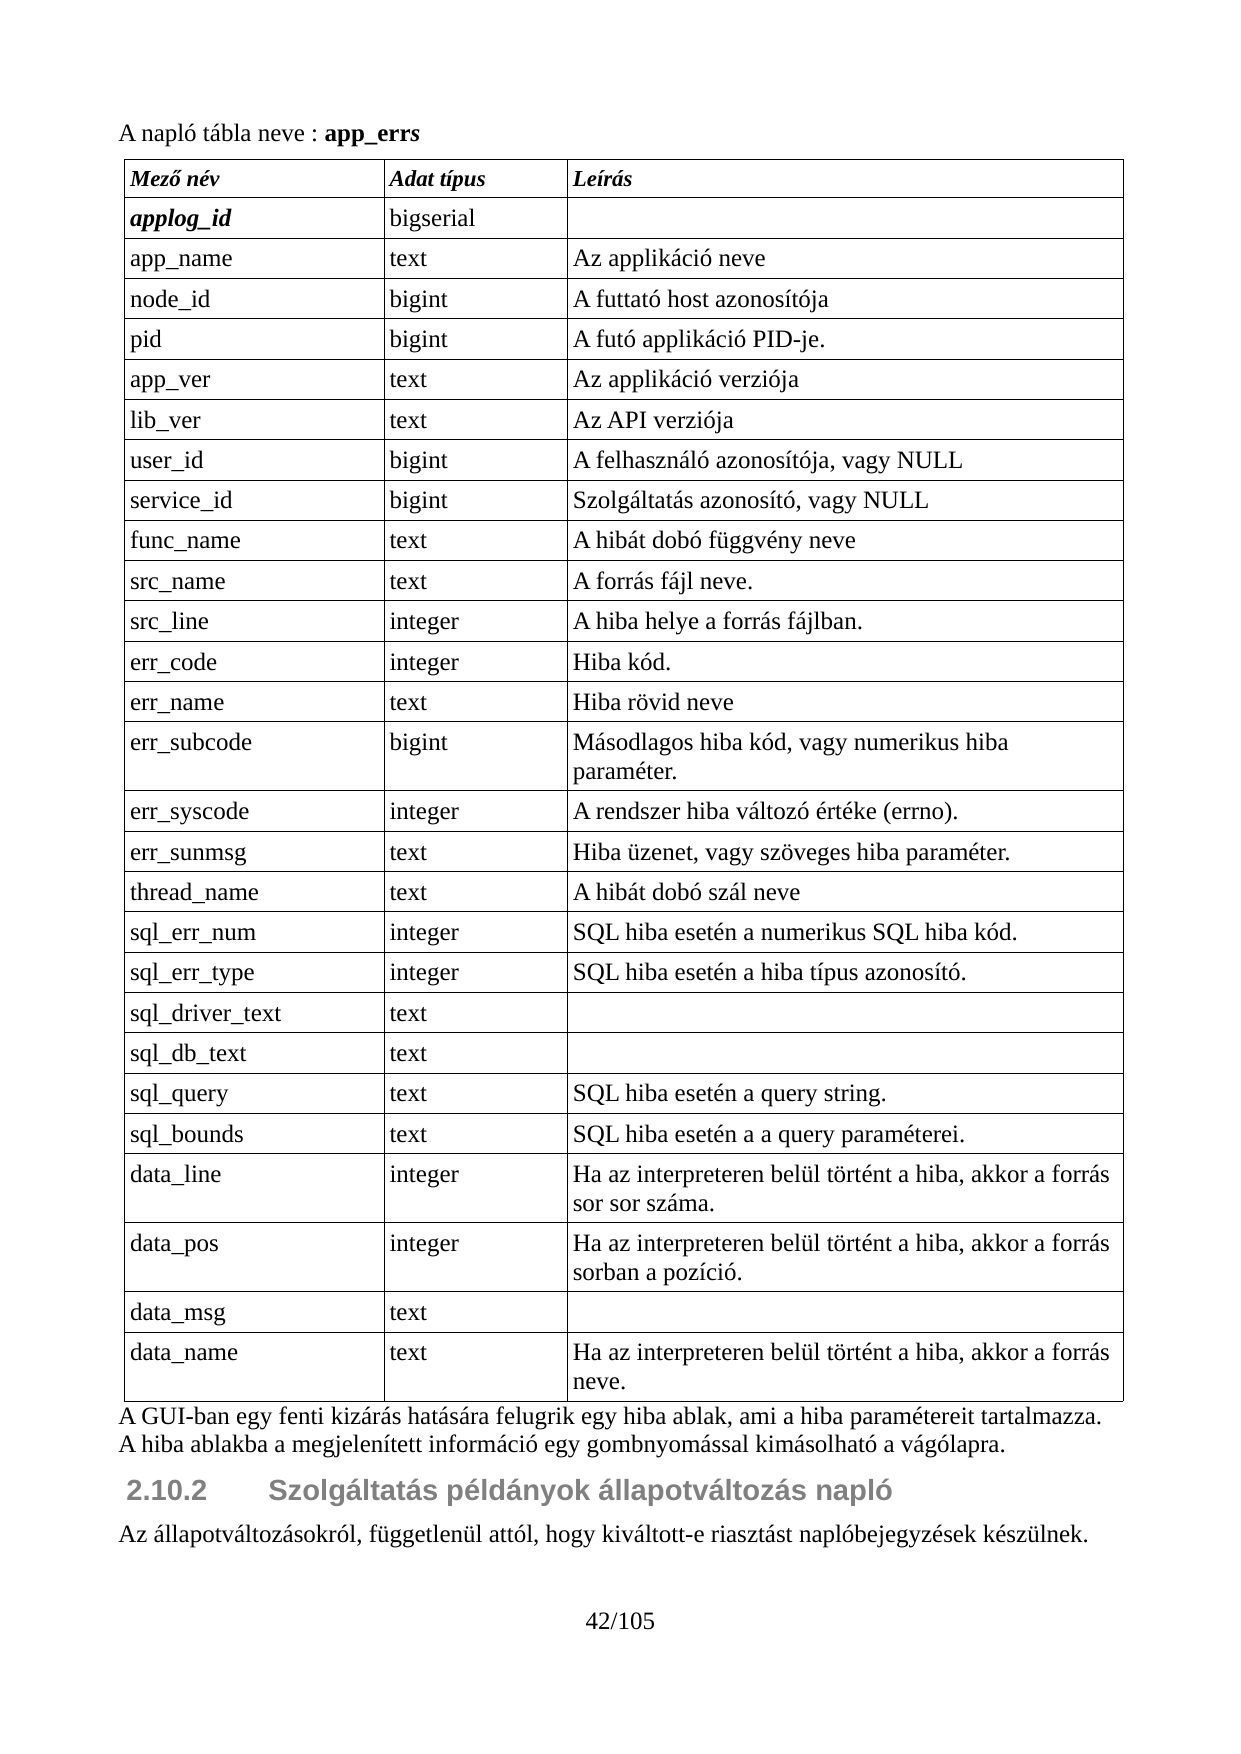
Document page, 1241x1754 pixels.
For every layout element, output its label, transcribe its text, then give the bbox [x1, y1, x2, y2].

table_cell integer [385, 1223, 567, 1291]
text A napló tábla neve : app_errs [118, 118, 1122, 147]
table_cell Az applikáció neve [568, 239, 1123, 278]
table_cell src_line [125, 601, 384, 641]
table_cell bigint [385, 279, 567, 318]
table_cell integer [385, 601, 567, 641]
table_cell bigint [385, 440, 567, 479]
table_header Mező név [125, 160, 384, 197]
table_cell pid [125, 319, 384, 358]
table_cell A forrás fájl neve. [568, 561, 1123, 600]
table_cell SQL hiba esetén a a query paraméterei. [568, 1114, 1123, 1153]
table_cell text [385, 832, 567, 871]
table_cell user_id [125, 440, 384, 479]
table_cell Ha az interpreteren belül történt a hiba, akkor a forrás neve. [568, 1333, 1123, 1401]
table_cell app_name [125, 239, 384, 278]
table_cell Hiba rövid neve [568, 682, 1123, 721]
table_cell lib_ver [125, 400, 384, 439]
table_cell A hiba helye a forrás fájlban. [568, 601, 1123, 641]
table_cell data_line [125, 1154, 384, 1222]
table_cell A hibát dobó függvény neve [568, 521, 1123, 560]
table_cell sql_db_text [125, 1033, 384, 1073]
table_cell sql_bounds [125, 1114, 384, 1153]
table_cell func_name [125, 521, 384, 560]
table_cell text [385, 521, 567, 560]
table_cell src_name [125, 561, 384, 600]
table_cell data_name [125, 1333, 384, 1401]
table_cell thread_name [125, 872, 384, 911]
table_cell text [385, 239, 567, 278]
table_cell A felhasználó azonosítója, vagy NULL [568, 440, 1123, 479]
table_cell sql_driver_text [125, 993, 384, 1032]
table_cell Az API verziója [568, 400, 1123, 439]
table_cell Hiba üzenet, vagy szöveges hiba paraméter. [568, 832, 1123, 871]
text A GUI-ban egy fenti kizárás hatására felugrik egy hiba ablak, ami a hiba paramétereit tartalmazza. A hiba ablakba a megjelenített információ egy gombnyomással kimásolható a vágólapra. [118, 1401, 1122, 1458]
table_cell SQL hiba esetén a query string. [568, 1074, 1123, 1113]
table_cell text [385, 360, 567, 399]
table_cell A rendszer hiba változó értéke (errno). [568, 791, 1123, 831]
table_cell integer [385, 791, 567, 831]
table_cell A futó applikáció PID-je. [568, 319, 1123, 358]
table_cell [568, 1292, 1123, 1332]
table_cell text [385, 1292, 567, 1332]
table_cell Az applikáció verziója [568, 360, 1123, 399]
table_cell Ha az interpreteren belül történt a hiba, akkor a forrás sor sor száma. [568, 1154, 1123, 1222]
table_cell bigserial [385, 198, 567, 238]
table_cell sql_err_type [125, 953, 384, 992]
table_cell node_id [125, 279, 384, 318]
table_cell Hiba kód. [568, 642, 1123, 681]
table_cell err_code [125, 642, 384, 681]
table_cell Szolgáltatás azonosító, vagy NULL [568, 481, 1123, 520]
table_cell err_name [125, 682, 384, 721]
table_cell SQL hiba esetén a hiba típus azonosító. [568, 953, 1123, 992]
subtitle Szolgáltatás példányok állapotváltozás napló [118, 1473, 1122, 1506]
table_cell text [385, 1033, 567, 1073]
table_cell text [385, 400, 567, 439]
table_cell integer [385, 953, 567, 992]
table_cell A futtató host azonosítója [568, 279, 1123, 318]
table_cell err_sunmsg [125, 832, 384, 871]
table_cell bigint [385, 481, 567, 520]
table_cell service_id [125, 481, 384, 520]
table_cell sql_err_num [125, 912, 384, 952]
table_cell text [385, 993, 567, 1032]
table_cell text [385, 561, 567, 600]
table_cell text [385, 1333, 567, 1401]
table_cell bigint [385, 722, 567, 790]
table_cell SQL hiba esetén a numerikus SQL hiba kód. [568, 912, 1123, 952]
table_cell sql_query [125, 1074, 384, 1113]
table_cell [568, 993, 1123, 1032]
text Az állapotváltozásokról, függetlenül attól, hogy kiváltott-e riasztást naplóbejegyzések készülnek. [118, 1519, 1122, 1548]
table_cell err_syscode [125, 791, 384, 831]
table_cell [568, 198, 1123, 238]
table_cell text [385, 872, 567, 911]
table_cell [568, 1033, 1123, 1073]
table_cell Ha az interpreteren belül történt a hiba, akkor a forrás sorban a pozíció. [568, 1223, 1123, 1291]
table_cell integer [385, 642, 567, 681]
table_cell text [385, 1114, 567, 1153]
table_cell data_pos [125, 1223, 384, 1291]
table_cell integer [385, 1154, 567, 1222]
table_cell err_subcode [125, 722, 384, 790]
table_cell bigint [385, 319, 567, 358]
table_cell app_ver [125, 360, 384, 399]
table_cell integer [385, 912, 567, 952]
table_cell data_msg [125, 1292, 384, 1332]
table_cell applog_id [125, 198, 384, 238]
table_cell A hibát dobó szál neve [568, 872, 1123, 911]
table_cell text [385, 682, 567, 721]
table_header Leírás [568, 160, 1123, 197]
table_cell Másodlagos hiba kód, vagy numerikus hiba paraméter. [568, 722, 1123, 790]
table_header Adat típus [385, 160, 567, 197]
table_cell text [385, 1074, 567, 1113]
